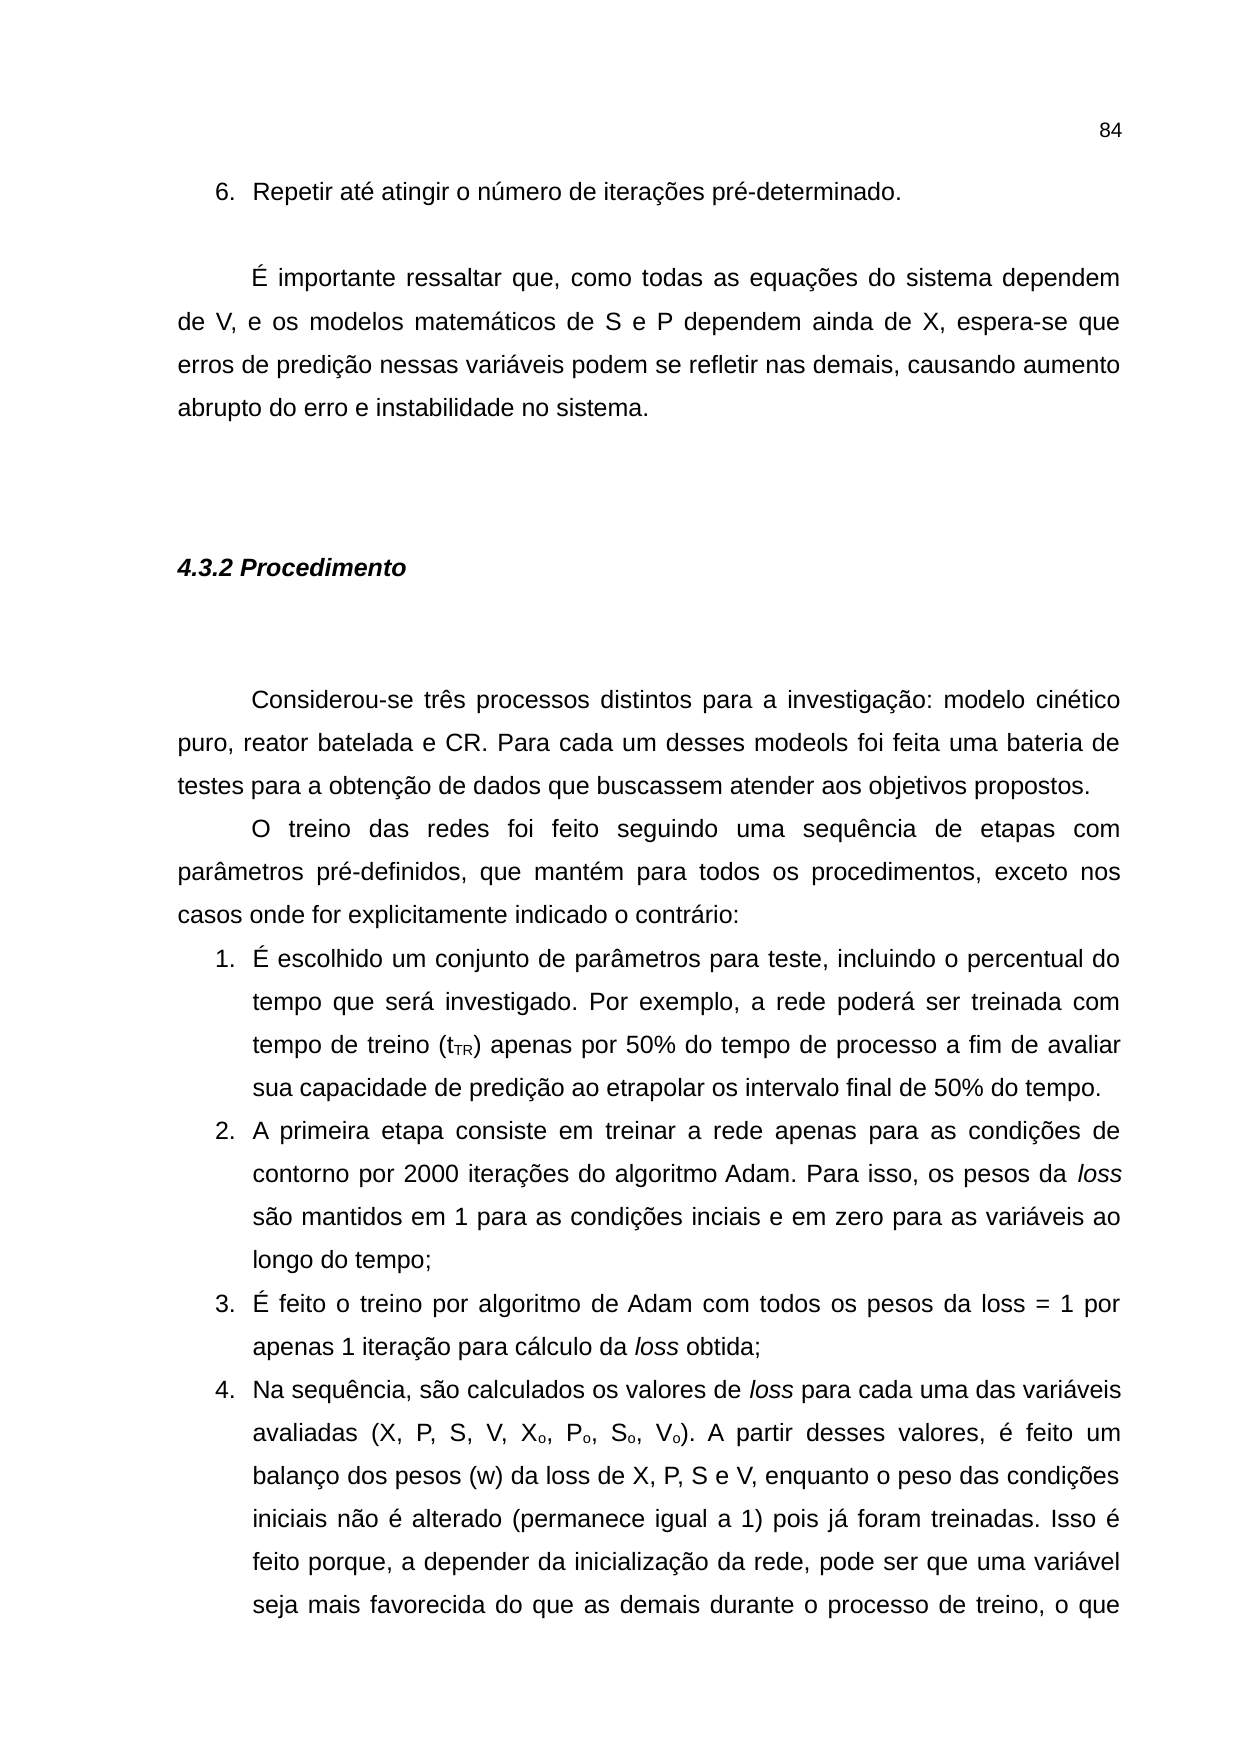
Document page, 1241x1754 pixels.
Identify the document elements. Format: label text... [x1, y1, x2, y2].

list Na sequência, são calculados os valores de loss para cada uma das variáveis avaliadas (X, P, S, V, Xo, Po, So, Vo). A partir desses valores, é feito um balanço dos pesos (w) da loss de X, P, S e V, enquanto o peso das condições iniciais não é alterado (permanece igual a 1) pois já foram treinadas. Isso é feito porque, a depender da inicialização da rede, pode ser que uma variável seja mais favorecida do que as demais durante o processo de treino, o que [215, 1375, 1122, 1619]
list Repetir até atingir o número de iterações pré-determinado. [215, 177, 1122, 206]
text É importante ressaltar que, como todas as equações do sistema dependem de V, e os modelos matemáticos de S e P dependem ainda de X, espera-se que erros de predição nessas variáveis podem se refletir nas demais, causando aumento abrupto do erro e instabilidade no sistema. [177, 263, 1122, 421]
subtitle Procedimento [177, 553, 1122, 582]
text Considerou-se três processos distintos para a investigação: modelo cinético puro, reator batelada e CR. Para cada um desses modeols foi feita uma bateria de testes para a obtenção de dados que buscassem atender aos objetivos propostos. [177, 685, 1122, 800]
list A primeira etapa consiste em treinar a rede apenas para as condições de contorno por 2000 iterações do algoritmo Adam. Para isso, os pesos da loss são mantidos em 1 para as condições inciais e em zero para as variáveis ao longo do tempo; [215, 1116, 1122, 1274]
text O treino das redes foi feito seguindo uma sequência de etapas com parâmetros pré-definidos, que mantém para todos os procedimentos, exceto nos casos onde for explicitamente indicado o contrário: [177, 814, 1122, 929]
list É escolhido um conjunto de parâmetros para teste, incluindo o percentual do tempo que será investigado. Por exemplo, a rede poderá ser treinada com tempo de treino (tTR) apenas por 50% do tempo de processo a fim de avaliar sua capacidade de predição ao etrapolar os intervalo final de 50% do tempo. [215, 943, 1122, 1102]
list É feito o treino por algoritmo de Adam com todos os pesos da loss = 1 por apenas 1 iteração para cálculo da loss obtida; [215, 1288, 1122, 1360]
